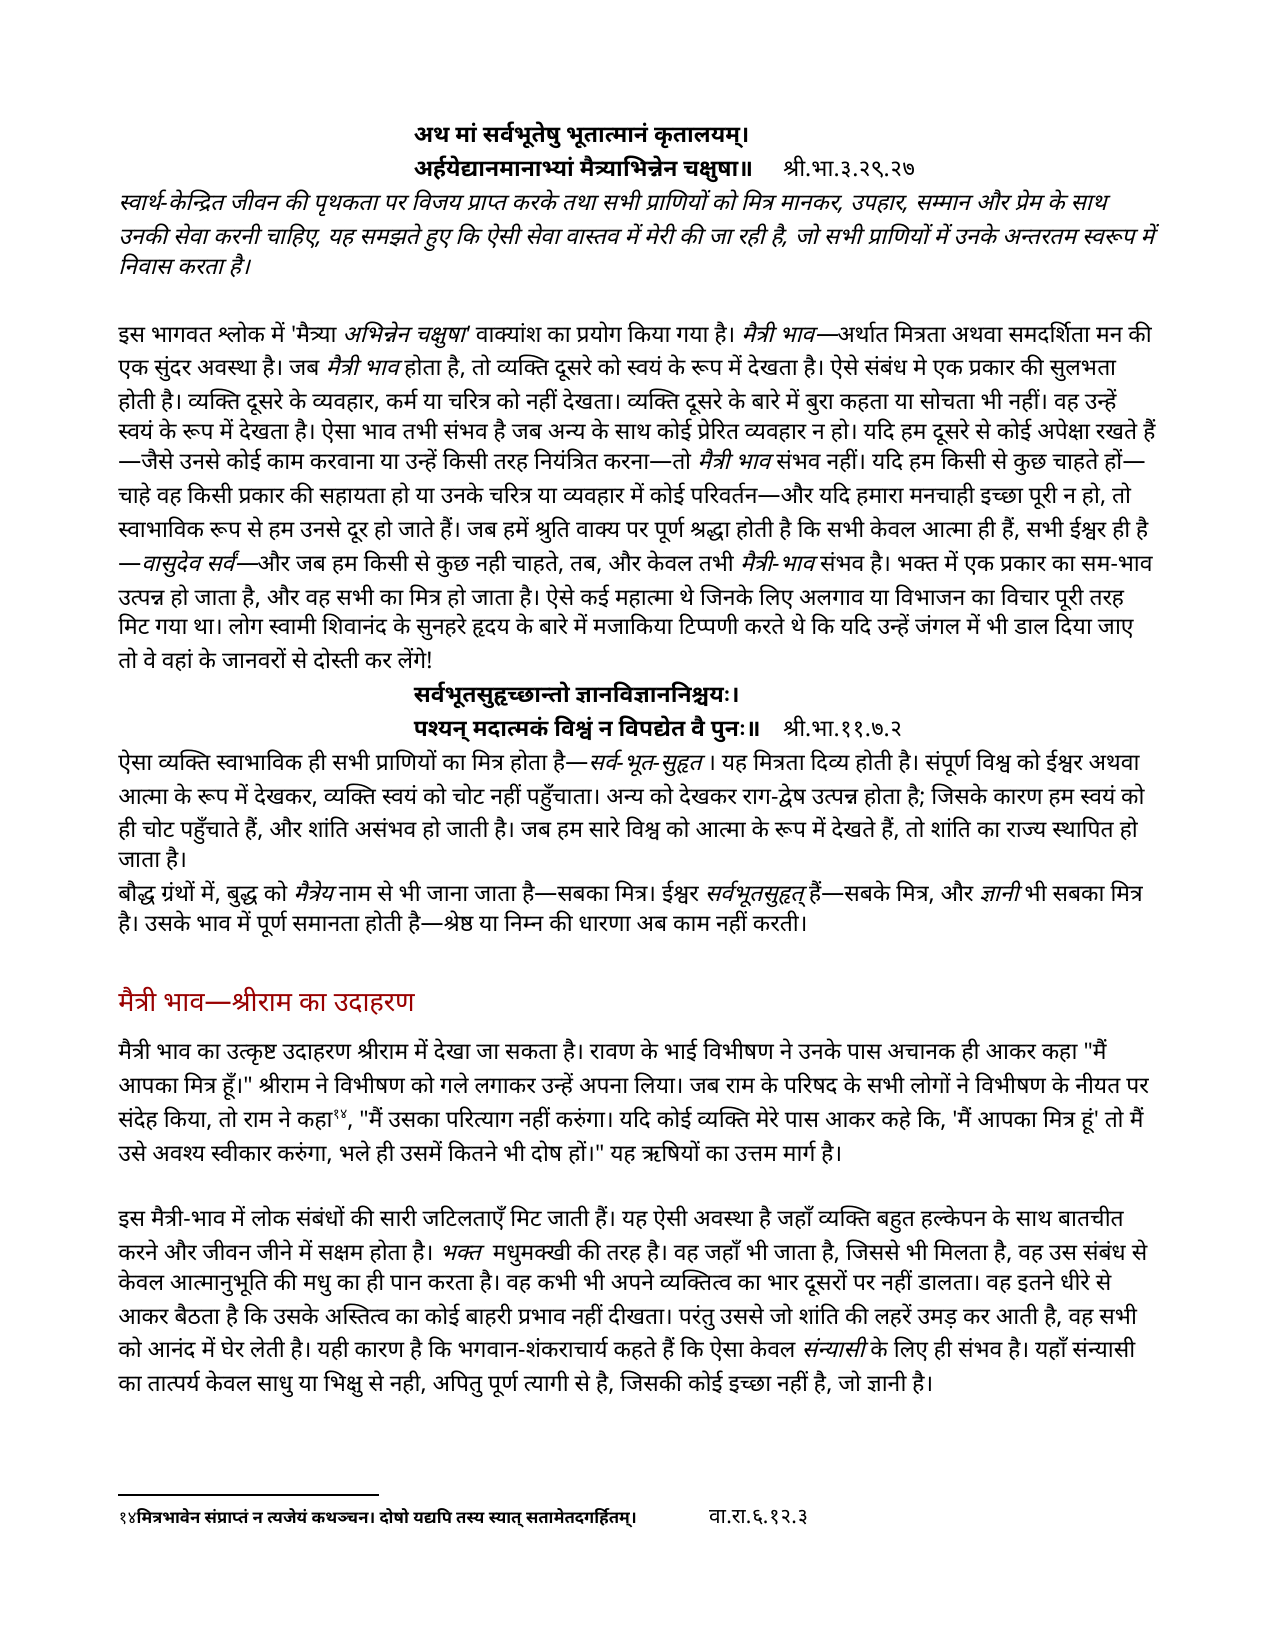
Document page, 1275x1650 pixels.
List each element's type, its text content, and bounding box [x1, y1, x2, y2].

text अर्हयेद्यानमानाभ्यां मैत्र्याभिन्नेन चक्षुषा॥ श्री.भा.३.२९.२७ [118, 152, 1157, 186]
text स्वार्थ-केन्द्रित जीवन की पृथकता पर विजय प्राप्त करके तथा सभी प्राणियों को मित्र मानकर, उपहार, सम्मान और प्रेम के साथ उनकी सेवा करनी चाहिए, यह समझते हुए कि ऐसी सेवा वास्तव में मेरी की जा रही है, जो सभी प्राणियों में उनके अन्तरतम स्वरूप में निवास करता है। [118, 186, 1157, 283]
text मैत्री भाव का उत्कृष्ट उदाहरण श्रीराम में देखा जा सकता है। रावण के भाई विभीषण ने उनके पास अचानक ही आकर कहा "मैं आपका मित्र हूँ।" श्रीराम ने विभीषण को गले लगाकर उन्हें अपना लिया। जब राम के परिषद के सभी लोगों ने विभीषण के नीयत पर संदेह किया, तो राम ने कहा, "मैं उसका परित्याग नहीं करुंगा। यदि कोई व्यक्ति मेरे पास आकर कहे कि, 'मैं आपका मित्र हूं' तो मैं उसे अवश्य स्वीकार करुंगा, भले ही उसमें कितने भी दोष हों।" यह ऋषियों का उत्तम मार्ग है। [118, 1035, 1157, 1171]
text मित्रभावेन संप्राप्तं न त्यजेयं कथञ्चन। दोषो यद्यपि तस्य स्यात् सतामेतदगर्हितम्। वा.रा.६.१२.३ [118, 1501, 1157, 1532]
text पश्यन् मदात्मकं विश्वं न विपद्येत वै पुनः॥ श्री.भा.११.७.२ [118, 712, 1157, 746]
text सर्वभूतसुहृच्छान्तो ज्ञानविज्ञाननिश्चयः। [118, 678, 1157, 712]
text बौद्ध ग्रंथों में, बुद्ध को मैत्रेय नाम से भी जाना जाता है—सबका मित्र। ईश्वर सर्वभूतसुहृत् हैं—सबके मित्र, और ज्ञानी भी सबका मित्र है। उसके भाव में पूर्ण समानता होती है—श्रेष्ठ या निम्न की धारणा अब काम नहीं करती। [118, 877, 1157, 941]
text इस भागवत श्लोक में 'मैत्र्या अभिन्नेन चक्षुषा' वाक्यांश का प्रयोग किया गया है। मैत्री भाव—अर्थात मित्रता अथवा समदर्शिता मन की एक सुंदर अवस्था है। जब मैत्री भाव होता है, तो व्यक्ति दूसरे को स्वयं के रूप में देखता है। ऐसे संबंध मे एक प्रकार की सुलभता होती है। व्यक्ति दूसरे के व्यवहार, कर्म या चरित्र को नहीं देखता। व्यक्ति दूसरे के बारे में बुरा कहता या सोचता भी नहीं। वह उन्हें स्वयं के रूप में देखता है। ऐसा भाव तभी संभव है जब अन्य के साथ कोई प्रेरित व्यवहार न हो। यदि हम दूसरे से कोई अपेक्षा रखते हैं—जैसे उनसे कोई काम करवाना या उन्हें किसी तरह नियंत्रित करना—तो मैत्री भाव संभव नहीं। यदि हम किसी से कुछ चाहते हों—चाहे वह किसी प्रकार की सहायता हो या उनके चरित्र या व्यवहार में कोई परिवर्तन—और यदि हमारा मनचाही इच्छा पूरी न हो, तो स्वाभाविक रूप से हम उनसे दूर हो जाते हैं। जब हमें श्रुति वाक्य पर पूर्ण श्रद्धा होती है कि सभी केवल आत्मा ही हैं, सभी ईश्वर ही है—वासुदेव सर्वं—और जब हम किसी से कुछ नही चाहते, तब, और केवल तभी मैत्री-भाव संभव है। भक्त में एक प्रकार का सम-भाव उत्पन्न हो जाता है, और वह सभी का मित्र हो जाता है। ऐसे कई महात्मा थे जिनके लिए अलगाव या विभाजन का विचार पूरी तरह मिट गया था। लोग स्वामी शिवानंद के सुनहरे हृदय के बारे में मजाकिया टिप्पणी करते थे कि यदि उन्हें जंगल में भी डाल दिया जाए तो वे वहां के जानवरों से दोस्ती कर लेंगे! [118, 317, 1157, 678]
text अथ मां सर्वभूतेषु भूतात्मानं कृतालयम्। [118, 118, 1157, 152]
text ऐसा व्यक्ति स्वाभाविक ही सभी प्राणियों का मित्र होता है—सर्व-भूत-सुहृत । यह मित्रता दिव्य होती है। संपूर्ण विश्व को ईश्वर अथवा आत्मा के रूप में देखकर, व्यक्ति स्वयं को चोट नहीं पहुँचाता। अन्य को देखकर राग-द्वेष उत्पन्न होता है; जिसके कारण हम स्वयं को ही चोट पहुँचाते हैं, और शांति असंभव हो जाती है। जब हम सारे विश्व को आत्मा के रूप में देखते हैं, तो शांति का राज्य स्थापित हो जाता है। [118, 746, 1157, 877]
text इस मैत्री-भाव में लोक संबंधों की सारी जटिलताएँ मिट जाती हैं। यह ऐसी अवस्था है जहाँ व्यक्ति बहुत हल्केपन के साथ बातचीत करने और जीवन जीने में सक्षम होता है। भक्त मधुमक्खी की तरह है। वह जहाँ भी जाता है, जिससे भी मिलता है, वह उस संबंध से केवल आत्मानुभूति की मधु का ही पान करता है। वह कभी भी अपने व्यक्तित्व का भार दूसरों पर नहीं डालता। वह इतने धीरे से आकर बैठता है कि उसके अस्तित्व का कोई बाहरी प्रभाव नहीं दीखता। परंतु उससे जो शांति की लहरें उमड़ कर आती है, वह सभी को आनंद में घेर लेती है। यही कारण है कि भगवान-शंकराचार्य कहते हैं कि ऐसा केवल संन्यासी के लिए ही संभव है। यहाँ संन्यासी का तात्पर्य केवल साधु या भिक्षु से नही, अपितु पूर्ण त्यागी से है, जिसकी कोई इच्छा नहीं है, जो ज्ञानी है। [118, 1202, 1157, 1401]
subtitle मैत्री भाव—श्रीराम का उदाहरण [118, 987, 1157, 1023]
